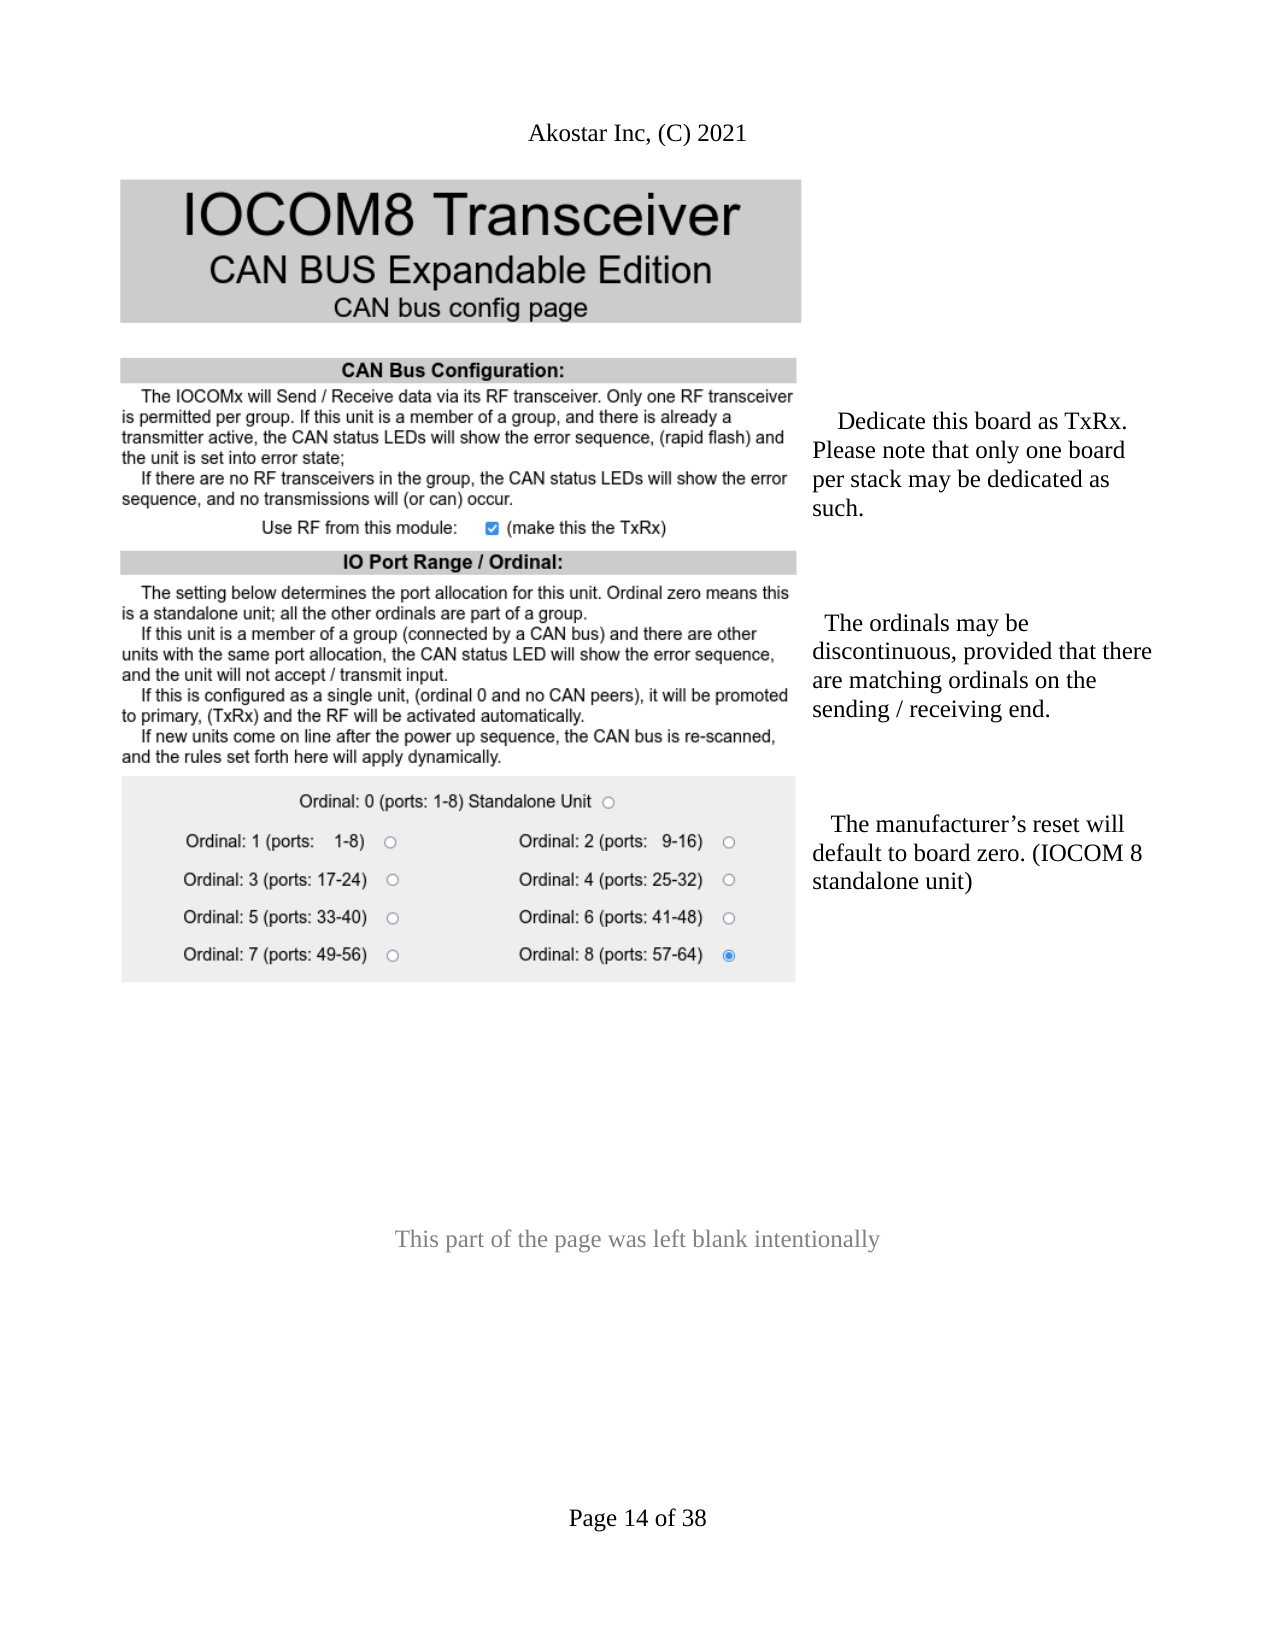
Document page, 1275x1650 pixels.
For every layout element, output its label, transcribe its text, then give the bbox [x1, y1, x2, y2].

table_header Dedicate this board as TxRx. Please note that only one board per stack may be dedicated as such. The ordinals may be discontinuous, provided that there are matching ordinals on the sending / receiving end. The manufacturer’s reset will default to board zero. (IOCOM 8 standalone unit) [812, 176, 1157, 986]
text This part of the page was left blank intentionally [118, 1224, 1157, 1253]
table_header [805, 176, 812, 986]
picture [118, 176, 805, 986]
